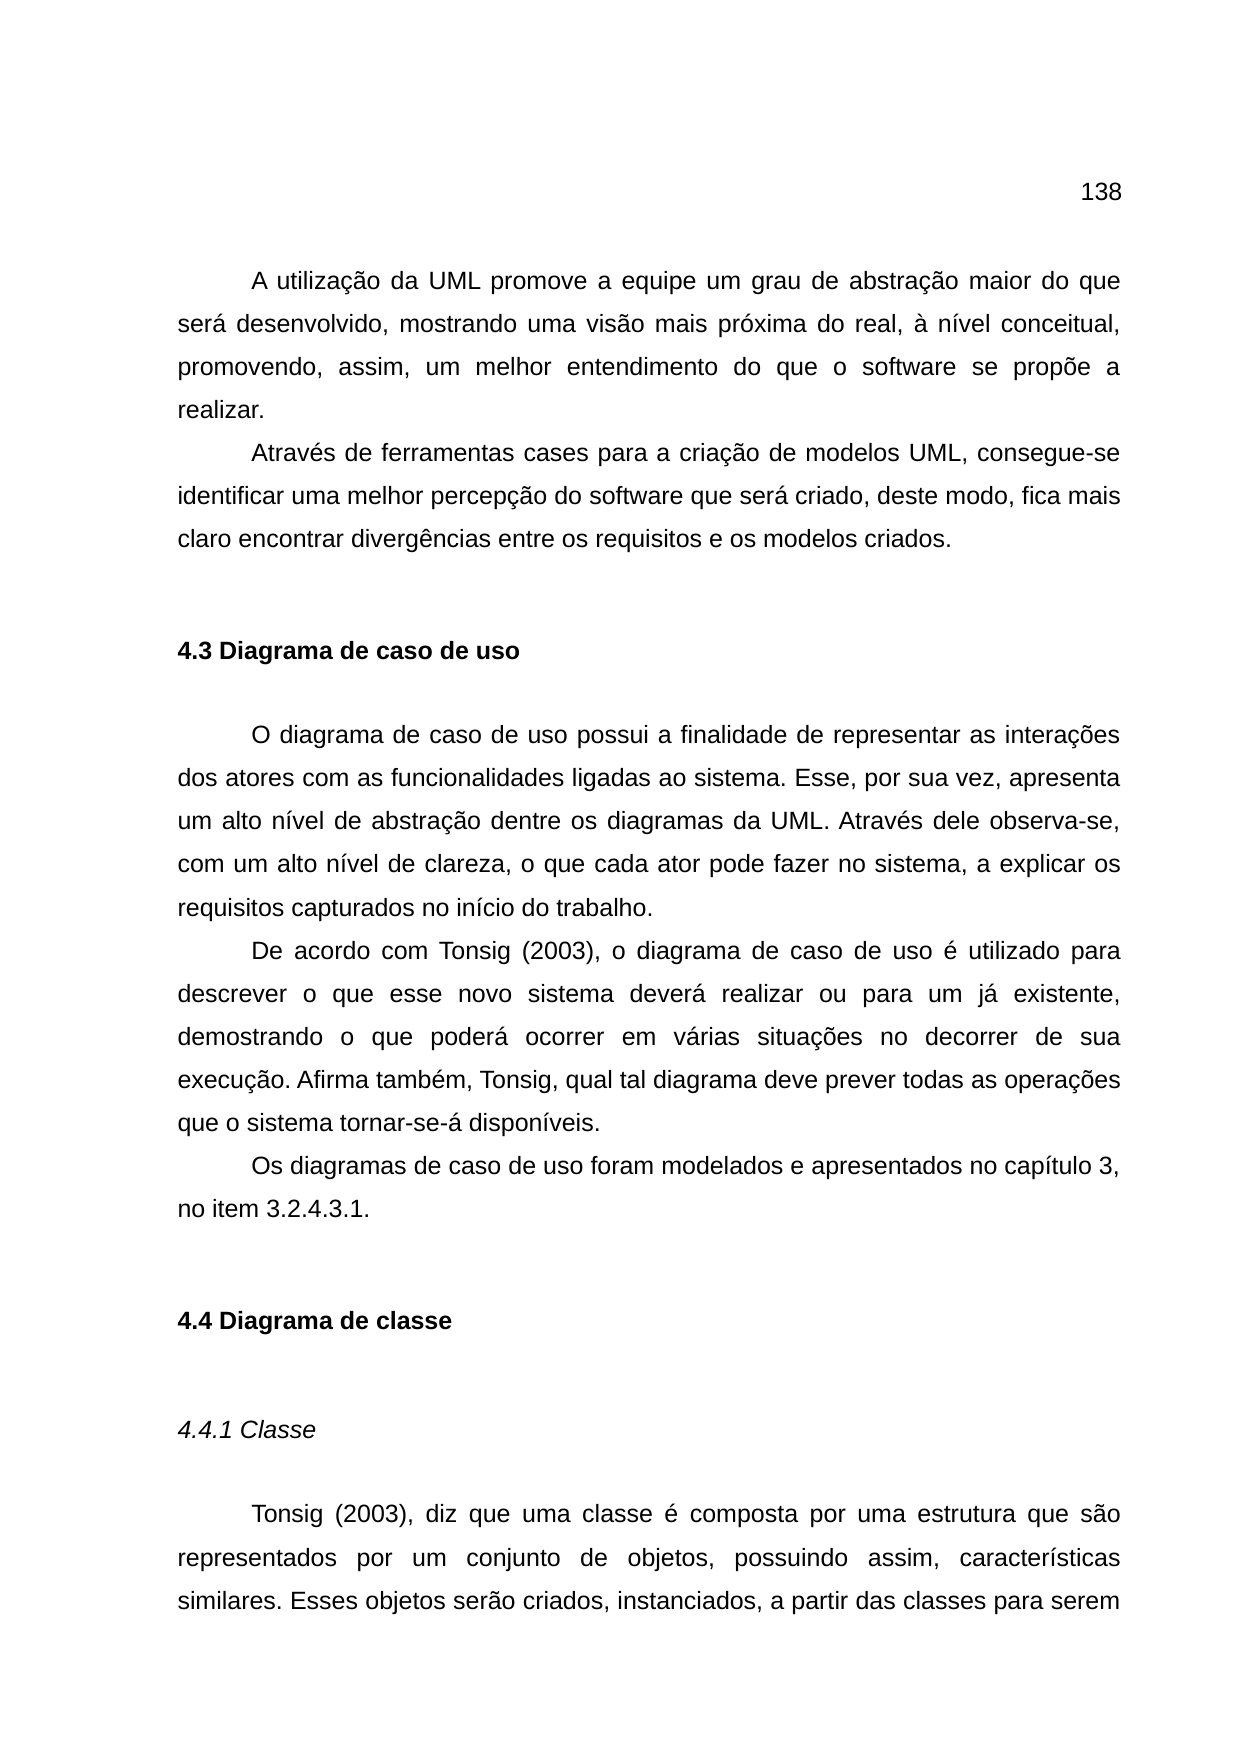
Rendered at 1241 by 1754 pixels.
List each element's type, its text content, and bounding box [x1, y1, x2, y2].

subtitle 4.4 Diagrama de classe [177, 1306, 1122, 1334]
subtitle 4.3 Diagrama de caso de uso [177, 636, 1122, 664]
text O diagrama de caso de uso possui a finalidade de representar as interações dos atores com as funcionalidades ligadas ao sistema. Esse, por sua vez, apresenta um alto nível de abstração dentre os diagramas da UML. Através dele observa-se, com um alto nível de clareza, o que cada ator pode fazer no sistema, a explicar os requisitos capturados no início do trabalho. [177, 720, 1122, 921]
text Através de ferramentas cases para a criação de modelos UML, consegue-se identificar uma melhor percepção do software que será criado, deste modo, fica mais claro encontrar divergências entre os requisitos e os modelos criados. [177, 438, 1122, 553]
text Tonsig (2003), diz que uma classe é composta por uma estrutura que são representados por um conjunto de objetos, possuindo assim, características similares. Esses objetos serão criados, instanciados, a partir das classes para serem [177, 1499, 1122, 1614]
text De acordo com Tonsig (2003), o diagrama de caso de uso é utilizado para descrever o que esse novo sistema deverá realizar ou para um já existente, demostrando o que poderá ocorrer em várias situações no decorrer de sua execução. Afirma também, Tonsig, qual tal diagrama deve prever todas as operações que o sistema tornar-se-á disponíveis. [177, 936, 1122, 1137]
subtitle 4.4.1 Classe [177, 1415, 1122, 1444]
text A utilização da UML promove a equipe um grau de abstração maior do que será desenvolvido, mostrando uma visão mais próxima do real, à nível conceitual, promovendo, assim, um melhor entendimento do que o software se propõe a realizar. [177, 266, 1122, 424]
text Os diagramas de caso de uso foram modelados e apresentados no capítulo 3, no item 3.2.4.3.1. [177, 1151, 1122, 1223]
